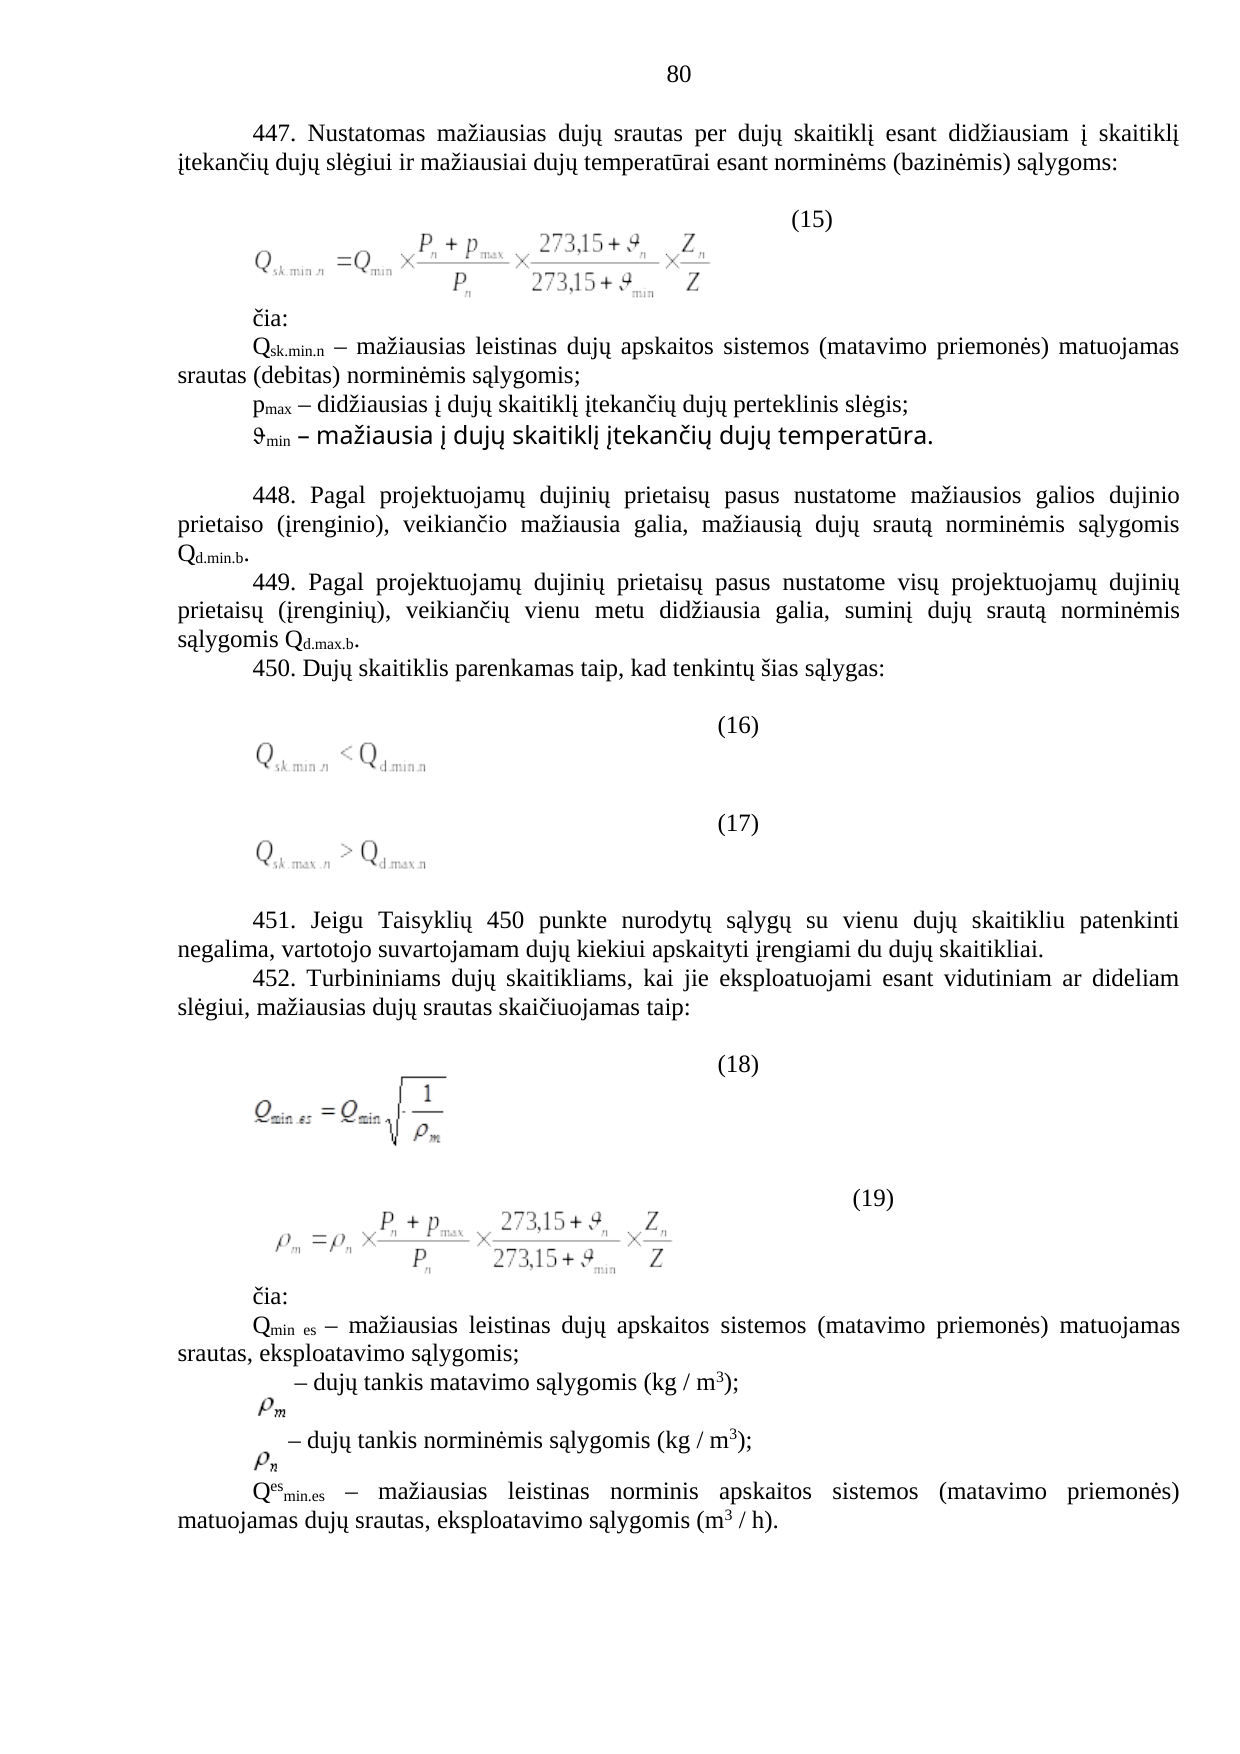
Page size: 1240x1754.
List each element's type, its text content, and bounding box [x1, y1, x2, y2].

text 450. Dujų skaitiklis parenkamas taip, kad tenkintų šias sąlygas: [177, 653, 1181, 682]
text Qsk.min.n – mažiausias leistinas dujų apskaitos sistemos (matavimo priemonės) matuojamas srautas (debitas) norminėmis sąlygomis; [177, 331, 1181, 389]
text 451. Jeigu Taisyklių 450 punkte nurodytų sąlygų su vienu dujų skaitikliu patenkinti negalima, vartotojo suvartojamam dujų kiekiui apskaityti įrengiami du dujų skaitikliai. [177, 906, 1181, 963]
text – dujų tankis norminėmis sąlygomis (kg / m3); [177, 1425, 1181, 1476]
text 447. Nustatomas mažiausias dujų srautas per dujų skaitiklį esant didžiausiam į skaitiklį įtekančių dujų slėgiui ir mažiausiai dujų temperatūrai esant norminėms (bazinėmis) sąlygoms: [177, 118, 1181, 176]
text (18) [177, 1049, 1181, 1154]
text 448. Pagal projektuojamų dujinių prietaisų pasus nustatome mažiausios galios dujinio prietaiso (įrenginio), veikiančio mažiausia galia, mažiausią dujų srautą norminėmis sąlygomis Qd.min.b. [177, 481, 1181, 567]
text pmax – didžiausias į dujų skaitiklį įtekančių dujų perteklinis slėgis; [177, 389, 1181, 418]
text čia: [177, 1281, 1181, 1310]
text čia: [177, 303, 1181, 331]
text (15) [251, 204, 1181, 303]
text – dujų tankis matavimo sąlygomis (kg / m3); [177, 1367, 1181, 1425]
text Qesmin.es – mažiausias leistinas norminis apskaitos sistemos (matavimo priemonės) matuojamas dujų srautas, eksploatavimo sąlygomis (m3 / h). [177, 1476, 1181, 1534]
text 452. Turbininiams dujų skaitikliams, kai jie eksploatuojami esant vidutiniam ar dideliam slėgiui, mažiausias dujų srautas skaičiuojamas taip: [177, 963, 1181, 1021]
text (17) [177, 808, 1181, 877]
text 449. Pagal projektuojamų dujinių prietaisų pasus nustatome visų projektuojamų dujinių prietaisų (įrenginių), veikiančių vienu metu didžiausia galia, suminį dujų srautą norminėmis sąlygomis Qd.max.b. [177, 567, 1181, 653]
text (19) [177, 1183, 1181, 1281]
text min – mažiausia į dujų skaitiklį įtekančių dujų temperatūra. [177, 418, 1181, 452]
text (16) [177, 711, 1181, 779]
text Qmin es – mažiausias leistinas dujų apskaitos sistemos (matavimo priemonės) matuojamas srautas, eksploatavimo sąlygomis; [177, 1310, 1181, 1367]
